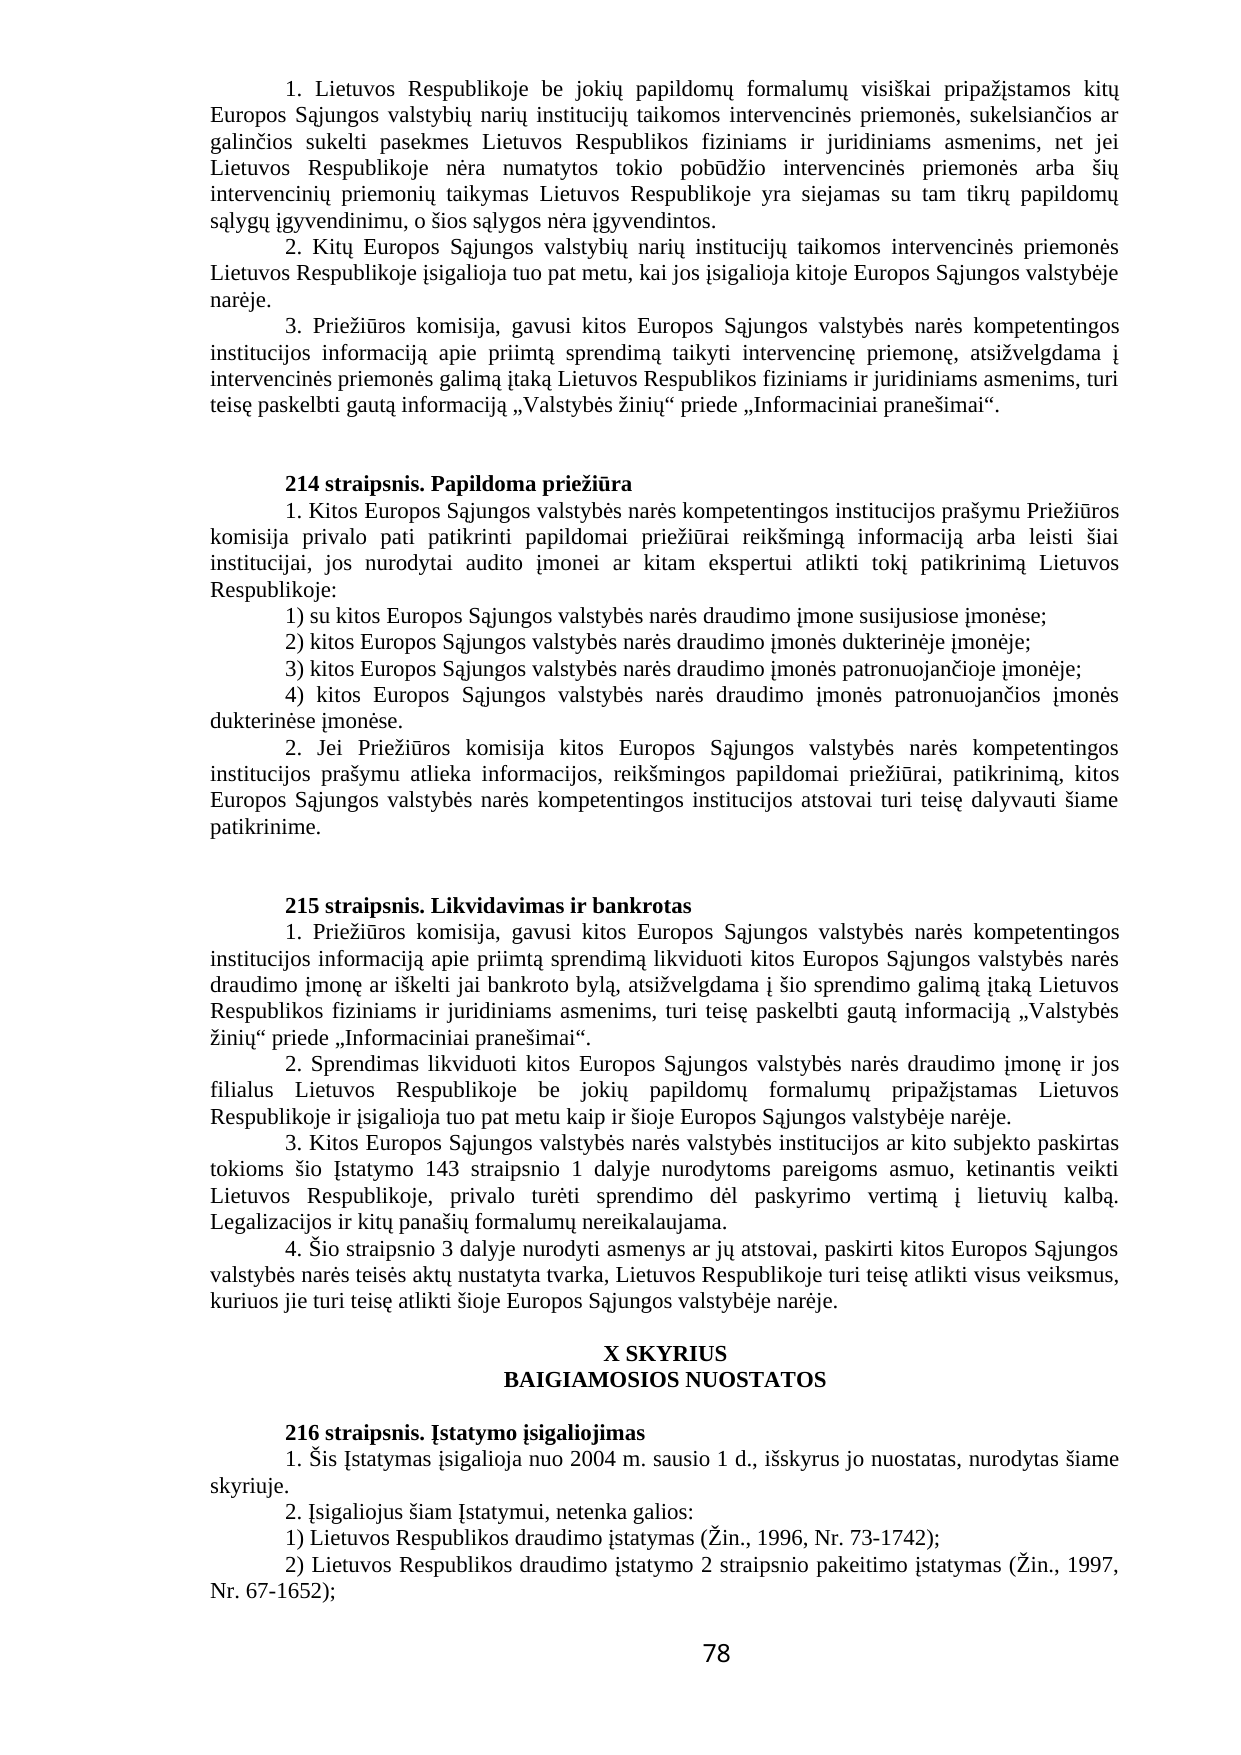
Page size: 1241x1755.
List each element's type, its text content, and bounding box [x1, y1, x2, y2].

text 2. Įsigaliojus šiam Įstatymui, netenka galios: [210, 1498, 1120, 1524]
text 1. Lietuvos Respublikoje be jokių papildomų formalumų visiškai pripažįstamos kitų Europos Sąjungos valstybių narių institucijų taikomos intervencinės priemonės, sukelsiančios ar galinčios sukelti pasekmes Lietuvos Respublikos fiziniams ir juridiniams asmenims, net jei Lietuvos Respublikoje nėra numatytos tokio pobūdžio intervencinės priemonės arba šių intervencinių priemonių taikymas Lietuvos Respublikoje yra siejamas su tam tikrų papildomų sąlygų įgyvendinimu, o šios sąlygos nėra įgyvendintos. [210, 75, 1120, 233]
subtitle 214 straipsnis. Papildoma priežiūra [210, 470, 1120, 497]
text 1. Priežiūros komisija, gavusi kitos Europos Sąjungos valstybės narės kompetentingos institucijos informaciją apie priimtą sprendimą likviduoti kitos Europos Sąjungos valstybės narės draudimo įmonę ar iškelti jai bankroto bylą, atsižvelgdama į šio sprendimo galimą įtaką Lietuvos Respublikos fiziniams ir juridiniams asmenims, turi teisę paskelbti gautą informaciją „Valstybės žinių“ priede „Informaciniai pranešimai“. [210, 918, 1120, 1050]
subtitle X SKYRIUS [210, 1340, 1120, 1366]
subtitle 215 straipsnis. Likvidavimas ir bankrotas [210, 892, 1120, 918]
text 3. Priežiūros komisija, gavusi kitos Europos Sąjungos valstybės narės kompetentingos institucijos informaciją apie priimtą sprendimą taikyti intervencinę priemonę, atsižvelgdama į intervencinės priemonės galimą įtaką Lietuvos Respublikos fiziniams ir juridiniams asmenims, turi teisę paskelbti gautą informaciją „Valstybės žinių“ priede „Informaciniai pranešimai“. [210, 312, 1120, 418]
text 1. Šis Įstatymas įsigalioja nuo 2004 m. sausio 1 d., išskyrus jo nuostatas, nurodytas šiame skyriuje. [210, 1445, 1120, 1498]
text 3) kitos Europos Sąjungos valstybės narės draudimo įmonės patronuojančioje įmonėje; [210, 655, 1120, 681]
text 1) Lietuvos Respublikos draudimo įstatymas (Žin., 1996, Nr. 73-1742); [210, 1524, 1120, 1551]
subtitle 216 straipsnis. Įstatymo įsigaliojimas [210, 1419, 1120, 1445]
text 1) su kitos Europos Sąjungos valstybės narės draudimo įmone susijusiose įmonėse; [210, 602, 1120, 628]
text 2) Lietuvos Respublikos draudimo įstatymo 2 straipsnio pakeitimo įstatymas (Žin., 1997, Nr. 67-1652); [210, 1551, 1120, 1603]
text 2. Kitų Europos Sąjungos valstybių narių institucijų taikomos intervencinės priemonės Lietuvos Respublikoje įsigalioja tuo pat metu, kai jos įsigalioja kitoje Europos Sąjungos valstybėje narėje. [210, 233, 1120, 312]
text 2. Sprendimas likviduoti kitos Europos Sąjungos valstybės narės draudimo įmonę ir jos filialus Lietuvos Respublikoje be jokių papildomų formalumų pripažįstamas Lietuvos Respublikoje ir įsigalioja tuo pat metu kaip ir šioje Europos Sąjungos valstybėje narėje. [210, 1050, 1120, 1129]
text 2) kitos Europos Sąjungos valstybės narės draudimo įmonės dukterinėje įmonėje; [210, 628, 1120, 655]
text 2. Jei Priežiūros komisija kitos Europos Sąjungos valstybės narės kompetentingos institucijos prašymu atlieka informacijos, reikšmingos papildomai priežiūrai, patikrinimą, kitos Europos Sąjungos valstybės narės kompetentingos institucijos atstovai turi teisę dalyvauti šiame patikrinime. [210, 734, 1120, 839]
text 3. Kitos Europos Sąjungos valstybės narės valstybės institucijos ar kito subjekto paskirtas tokioms šio Įstatymo 143 straipsnio 1 dalyje nurodytoms pareigoms asmuo, ketinantis veikti Lietuvos Respublikoje, privalo turėti sprendimo dėl paskyrimo vertimą į lietuvių kalbą. Legalizacijos ir kitų panašių formalumų nereikalaujama. [210, 1129, 1120, 1234]
text BAIGIAMOSIOS NUOSTATOS [210, 1366, 1120, 1393]
text 4. Šio straipsnio 3 dalyje nurodyti asmenys ar jų atstovai, paskirti kitos Europos Sąjungos valstybės narės teisės aktų nustatyta tvarka, Lietuvos Respublikoje turi teisę atlikti visus veiksmus, kuriuos jie turi teisę atlikti šioje Europos Sąjungos valstybėje narėje. [210, 1234, 1120, 1314]
text 1. Kitos Europos Sąjungos valstybės narės kompetentingos institucijos prašymu Priežiūros komisija privalo pati patikrinti papildomai priežiūrai reikšmingą informaciją arba leisti šiai institucijai, jos nurodytai audito įmonei ar kitam ekspertui atlikti tokį patikrinimą Lietuvos Respublikoje: [210, 497, 1120, 602]
text 4) kitos Europos Sąjungos valstybės narės draudimo įmonės patronuojančios įmonės dukterinėse įmonėse. [210, 681, 1120, 734]
